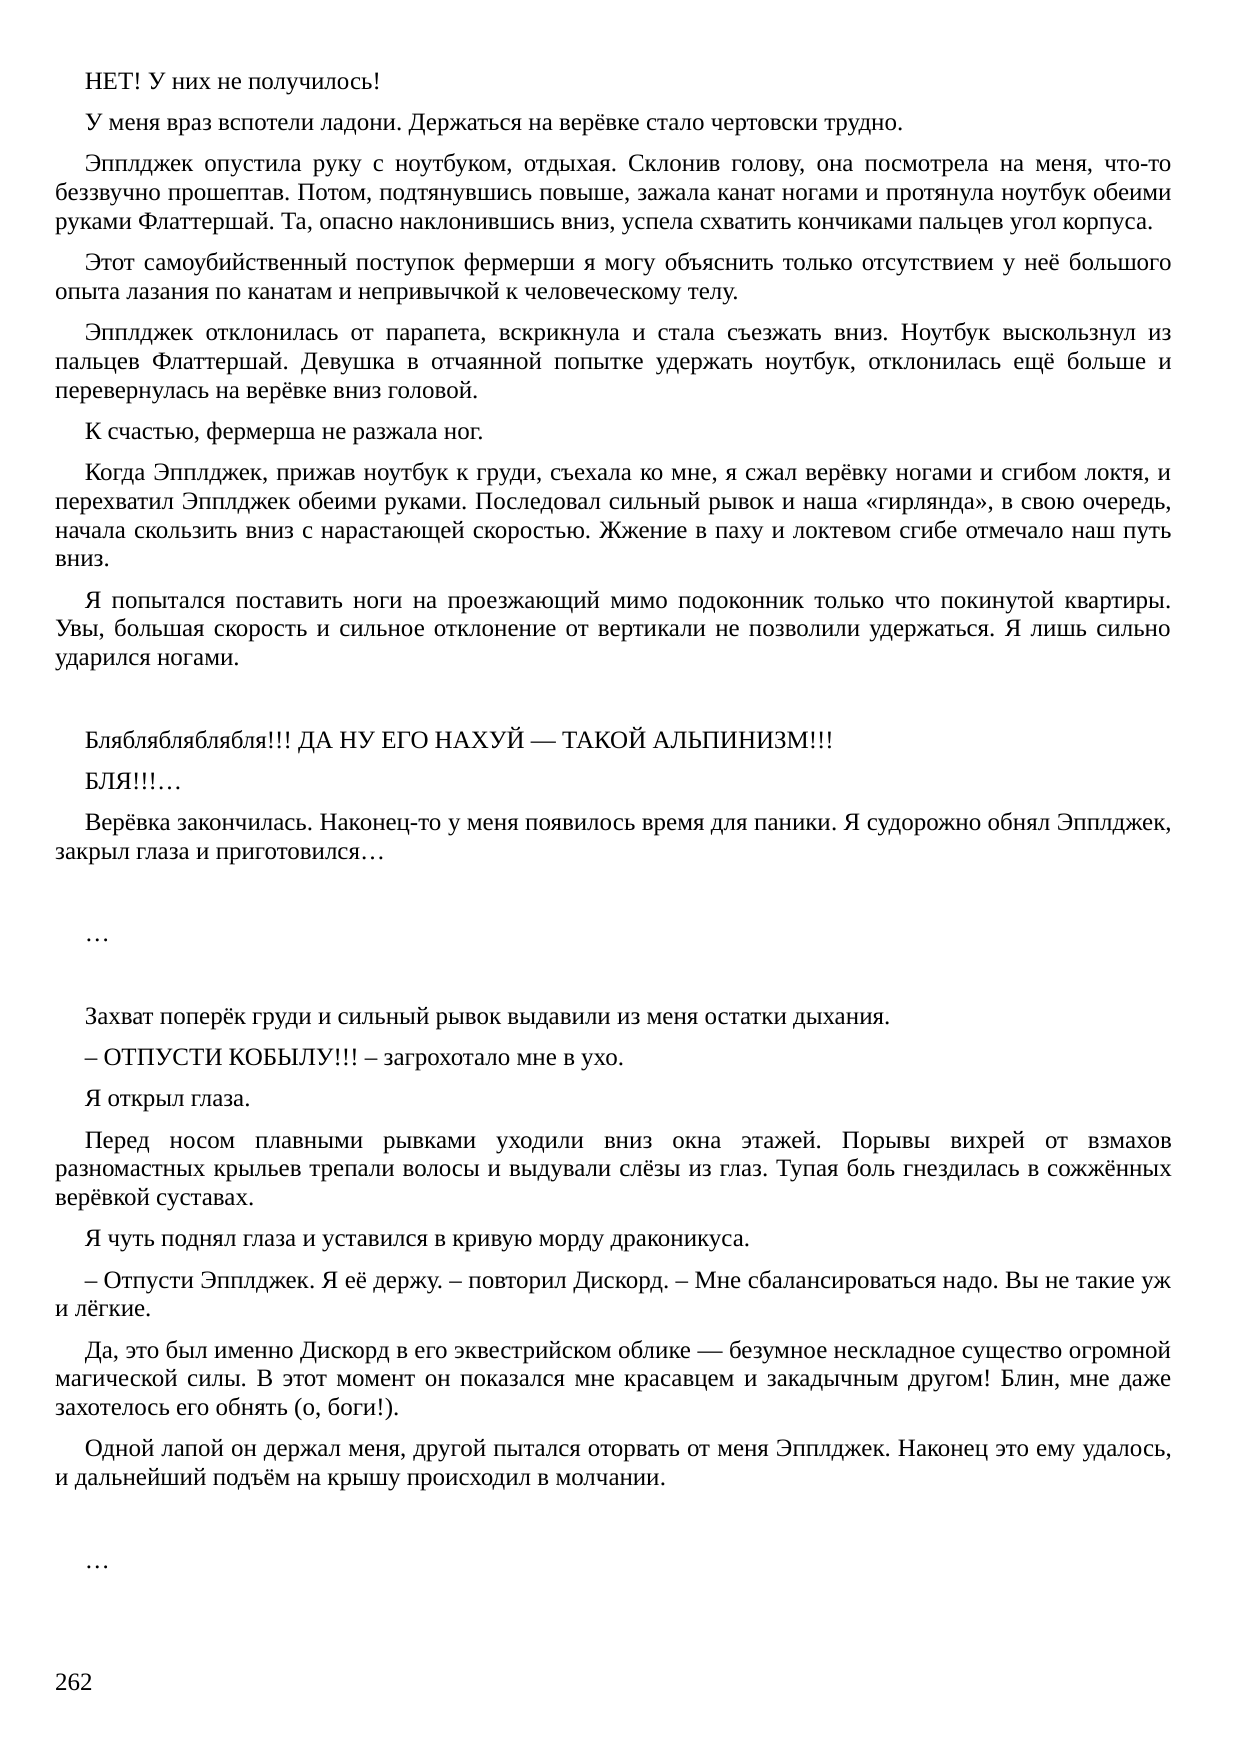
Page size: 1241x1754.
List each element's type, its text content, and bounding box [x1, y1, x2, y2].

text Эпплджек опустила руку с ноутбуком, отдыхая. Склонив голову, она посмотрела на меня, что-то беззвучно прошептав. Потом, подтянувшись повыше, зажала канат ногами и протянула ноутбук обеими руками Флаттершай. Та, опасно наклонившись вниз, успела схватить кончиками пальцев угол корпуса. [55, 148, 1173, 235]
text Перед носом плавными рывками уходили вниз окна этажей. Порывы вихрей от взмахов разномастных крыльев трепали волосы и выдували слёзы из глаз. Тупая боль гнездилась в сожжённых верёвкой суставах. [55, 1125, 1173, 1211]
text Захват поперёк груди и сильный рывок выдавили из меня остатки дыхания. [55, 1001, 1173, 1030]
text … [55, 918, 1173, 947]
text Бляблябляблябля!!! ДА НУ ЕГО НАХУЙ — ТАКОЙ АЛЬПИНИЗМ!!! [55, 725, 1173, 753]
text БЛЯ!!!… [55, 766, 1173, 795]
text Я открыл глаза. [55, 1083, 1173, 1112]
text НЕТ! У них не получилось! [55, 66, 1173, 95]
text К счастью, фермерша не разжала ног. [55, 416, 1173, 445]
text Я чуть поднял глаза и уставился в кривую морду драконикуса. [55, 1223, 1173, 1252]
text Этот самоубийственный поступок фермерши я могу объяснить только отсутствием у неё большого опыта лазания по канатам и непривычкой к человеческому телу. [55, 247, 1173, 305]
text Верёвка закончилась. Наконец-то у меня появилось время для паники. Я судорожно обнял Эпплджек, закрыл глаза и приготовился… [55, 807, 1173, 865]
text Одной лапой он держал меня, другой пытался оторвать от меня Эпплджек. Наконец это ему удалось, и дальнейший подъём на крышу происходил в молчании. [55, 1433, 1173, 1491]
text … [55, 1545, 1173, 1573]
text Когда Эпплджек, прижав ноутбук к груди, съехала ко мне, я сжал верёвку ногами и сгибом локтя, и перехватил Эпплджек обеими руками. Последовал сильный рывок и наша «гирлянда», в свою очередь, начала скользить вниз с нарастающей скоростью. Жжение в паху и локтевом сгибе отмечало наш путь вниз. [55, 457, 1173, 572]
text Эпплджек отклонилась от парапета, вскрикнула и стала съезжать вниз. Ноутбук выскользнул из пальцев Флаттершай. Девушка в отчаянной попытке удержать ноутбук, отклонилась ещё больше и перевернулась на верёвке вниз головой. [55, 317, 1173, 403]
text Да, это был именно Дискорд в его эквестрийском облике — безумное нескладное существо огромной магической силы. В этот момент он показался мне красавцем и закадычным другом! Блин, мне даже захотелось его обнять (о, боги!). [55, 1335, 1173, 1421]
text – Отпусти Эпплджек. Я её держу. – повторил Дискорд. – Мне сбалансироваться надо. Вы не такие уж и лёгкие. [55, 1265, 1173, 1322]
text Я попытался поставить ноги на проезжающий мимо подоконник только что покинутой квартиры. Увы, большая скорость и сильное отклонение от вертикали не позволили удержаться. Я лишь сильно ударился ногами. [55, 585, 1173, 671]
text У меня враз вспотели ладони. Держаться на верёвке стало чертовски трудно. [55, 107, 1173, 136]
text – ОТПУСТИ КОБЫЛУ!!! – загрохотало мне в ухо. [55, 1042, 1173, 1071]
